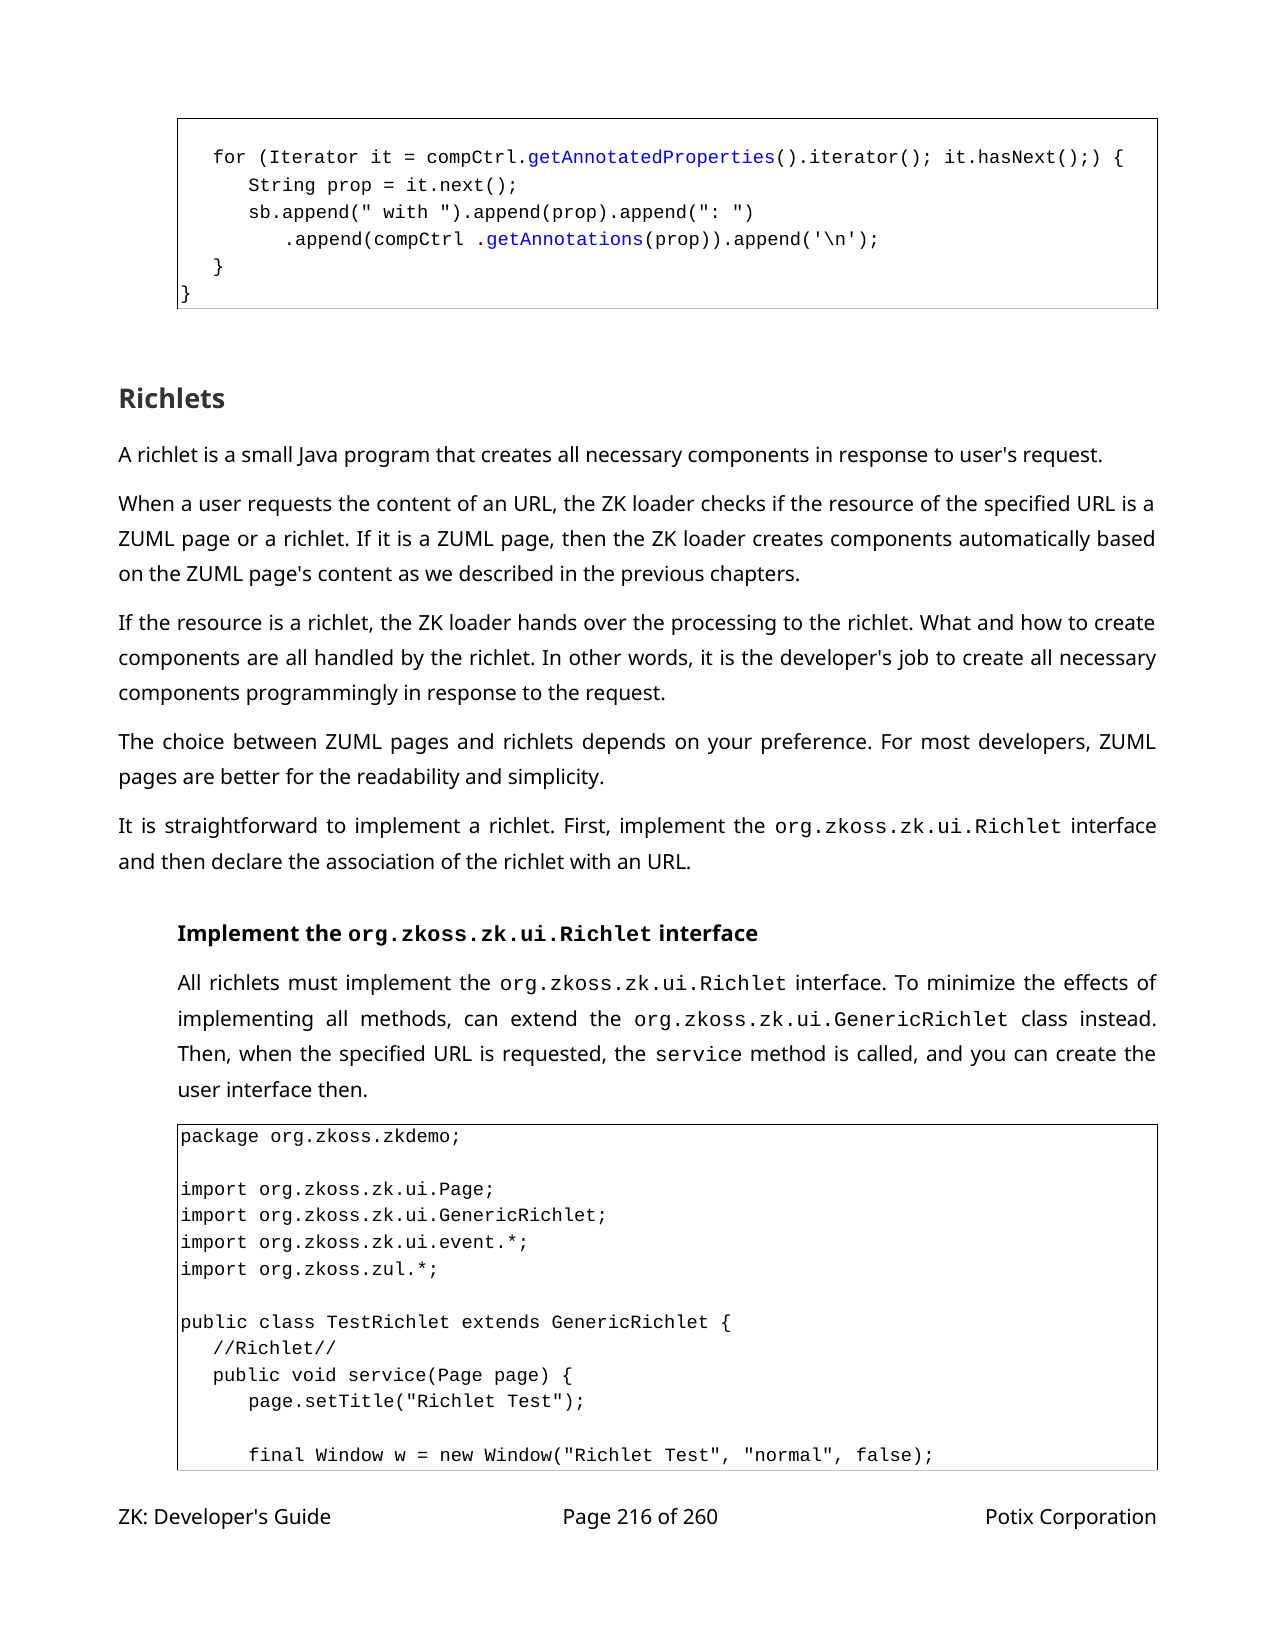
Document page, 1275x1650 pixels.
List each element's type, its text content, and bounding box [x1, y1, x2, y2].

text sb.append(" with ").append(prop).append(": ") [178, 200, 1157, 224]
text When a user requests the content of an URL, the ZK loader checks if the resource of the specified URL is a ZUML page or a richlet. If it is a ZUML page, then the ZK loader creates components automatically based on the ZUML page's content as we described in the previous chapters. [118, 489, 1157, 587]
text .append(compCtrl .getAnnotations(prop)).append('\n'); [178, 227, 1157, 251]
text A richlet is a small Java program that creates all necessary components in response to user's request. [118, 440, 1157, 468]
text The choice between ZUML pages and richlets depends on your preference. For most developers, ZUML pages are better for the readability and simplicity. [118, 727, 1157, 791]
subtitle Richlets [118, 379, 1157, 416]
text } [178, 281, 1157, 308]
subtitle Implement the org.zkoss.zk.ui.Richlet interface [177, 917, 1157, 948]
text All richlets must implement the org.zkoss.zk.ui.Richlet interface. To minimize the effects of implementing all methods, can extend the org.zkoss.zk.ui.GenericRichlet class instead. Then, when the specified URL is requested, the service method is called, and you can create the user interface then. [177, 968, 1157, 1103]
text It is straightforward to implement a richlet. First, implement the org.zkoss.zk.ui.Richlet interface and then declare the association of the richlet with an URL. [118, 811, 1157, 875]
text for (Iterator it = compCtrl.getAnnotatedProperties().iterator(); it.hasNext();) { [178, 145, 1157, 169]
text package org.zkoss.zkdemo; import org.zkoss.zk.ui.Page; import org.zkoss.zk.ui.GenericRichlet; import org.zkoss.zk.ui.event.*; import org.zkoss.zul.*; public class TestRichlet extends GenericRichlet { //Richlet// public void service(Page page) { page.setTitle("Richlet Test"); final Window w = new Window("Richlet Test", "normal", false); [178, 1125, 1157, 1470]
text } [178, 254, 1157, 278]
text If the resource is a richlet, the ZK loader hands over the processing to the richlet. What and how to create components are all handled by the richlet. In other words, it is the developer's job to create all necessary components programmingly in response to the request. [118, 608, 1157, 707]
text String prop = it.next(); [178, 172, 1157, 197]
